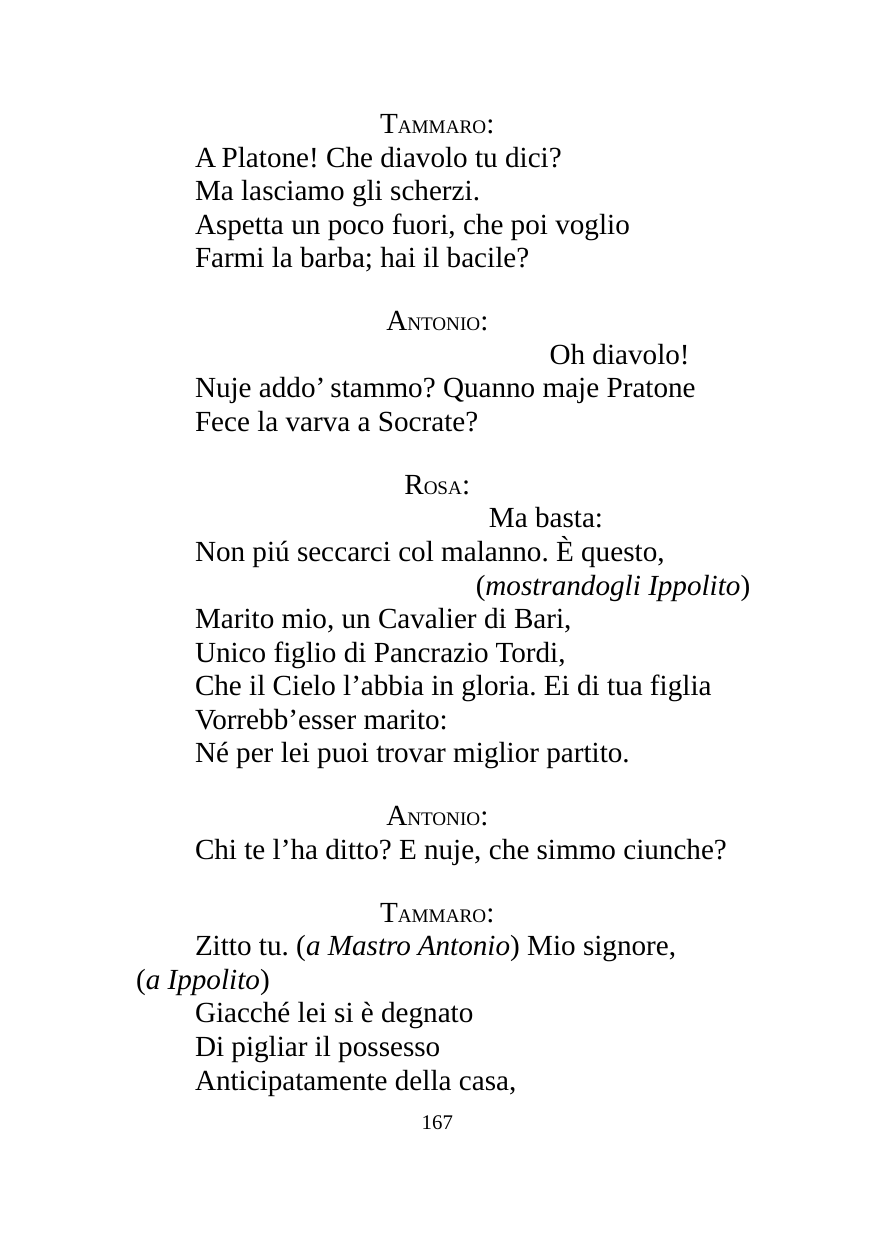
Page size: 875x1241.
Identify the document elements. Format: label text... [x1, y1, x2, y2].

text Oh diavolo! [490, 337, 768, 371]
text (a Ippolito) [106, 962, 768, 996]
text Tammaro: [106, 895, 768, 928]
text Giacché lei si è degnato Di pigliar il possesso Anticipatamente della casa, [195, 996, 768, 1096]
text Zitto tu. (a Mastro Antonio) Mio signore, [195, 928, 768, 962]
text Rosa: [106, 467, 768, 501]
text Ma basta: [106, 501, 768, 534]
text (mostrandogli Ippolito) [416, 568, 768, 601]
text Antonio: [106, 798, 768, 832]
text Marito mio, un Cavalier di Bari, Unico figlio di Pancrazio Tordi, Che il Cielo l’abbia in gloria. Ei di tua figlia Vorrebb’esser marito: Né per lei puoi trovar miglior partito. [195, 601, 768, 769]
text Non piú seccarci col malanno. È questo, [195, 534, 768, 568]
text Nuje addo’ stammo? Quanno maje Pratone Fece la varva a Socrate? [195, 371, 768, 438]
text A Platone! Che diavolo tu dici? Ma lasciamo gli scherzi. Aspetta un poco fuori, che poi voglio Farmi la barba; hai il bacile? [195, 140, 768, 274]
text Tammaro: [106, 106, 768, 140]
text Antonio: [106, 303, 768, 337]
text Chi te l’ha ditto? E nuje, che simmo ciunche? [195, 832, 768, 866]
